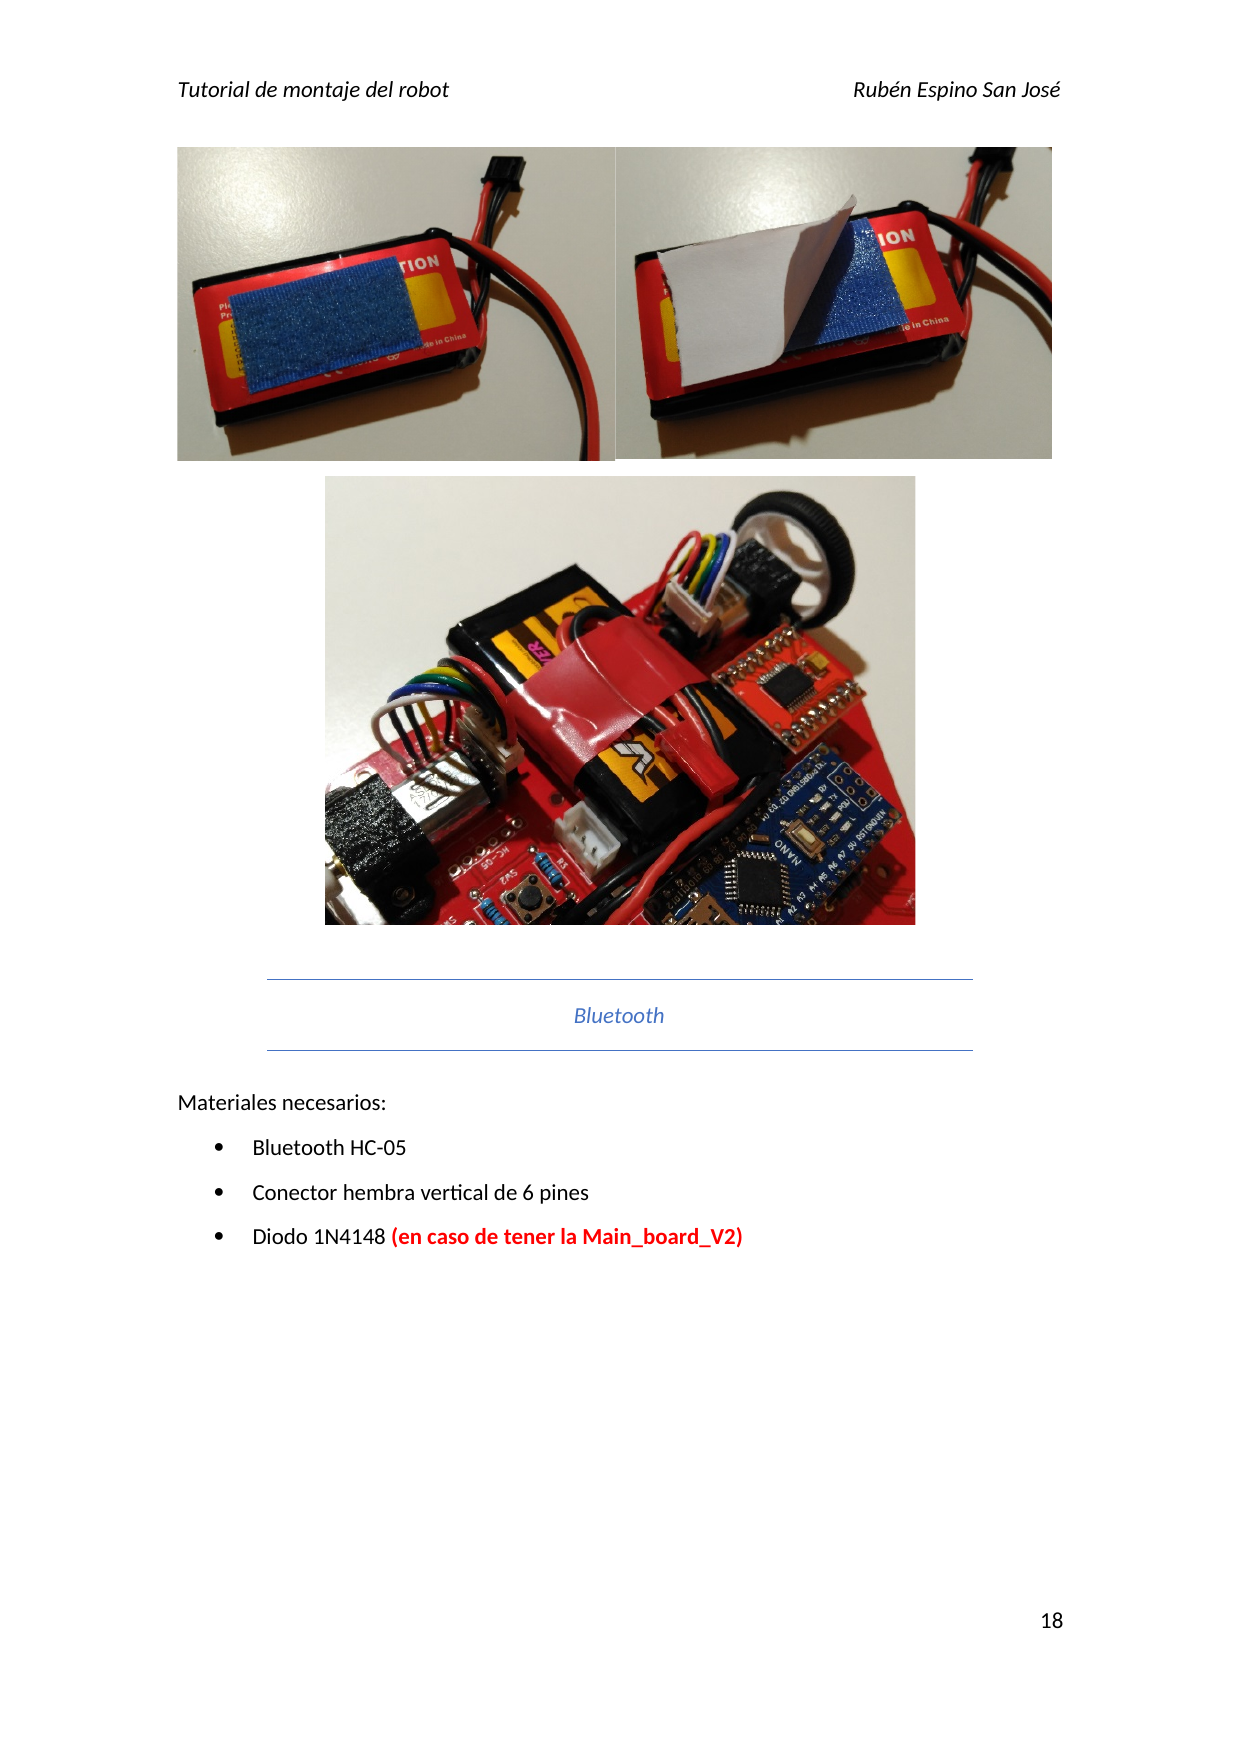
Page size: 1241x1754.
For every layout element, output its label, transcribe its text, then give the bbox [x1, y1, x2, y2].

text Bluetooth [267, 980, 973, 1050]
list Diodo 1N4148 (en caso de tener la Main_board_V2) [215, 1222, 1063, 1250]
text Materiales necesarios: [177, 1088, 1063, 1116]
list Conector hembra vertical de 6 pines [215, 1178, 1063, 1206]
list Bluetooth HC-05 [215, 1133, 1063, 1161]
